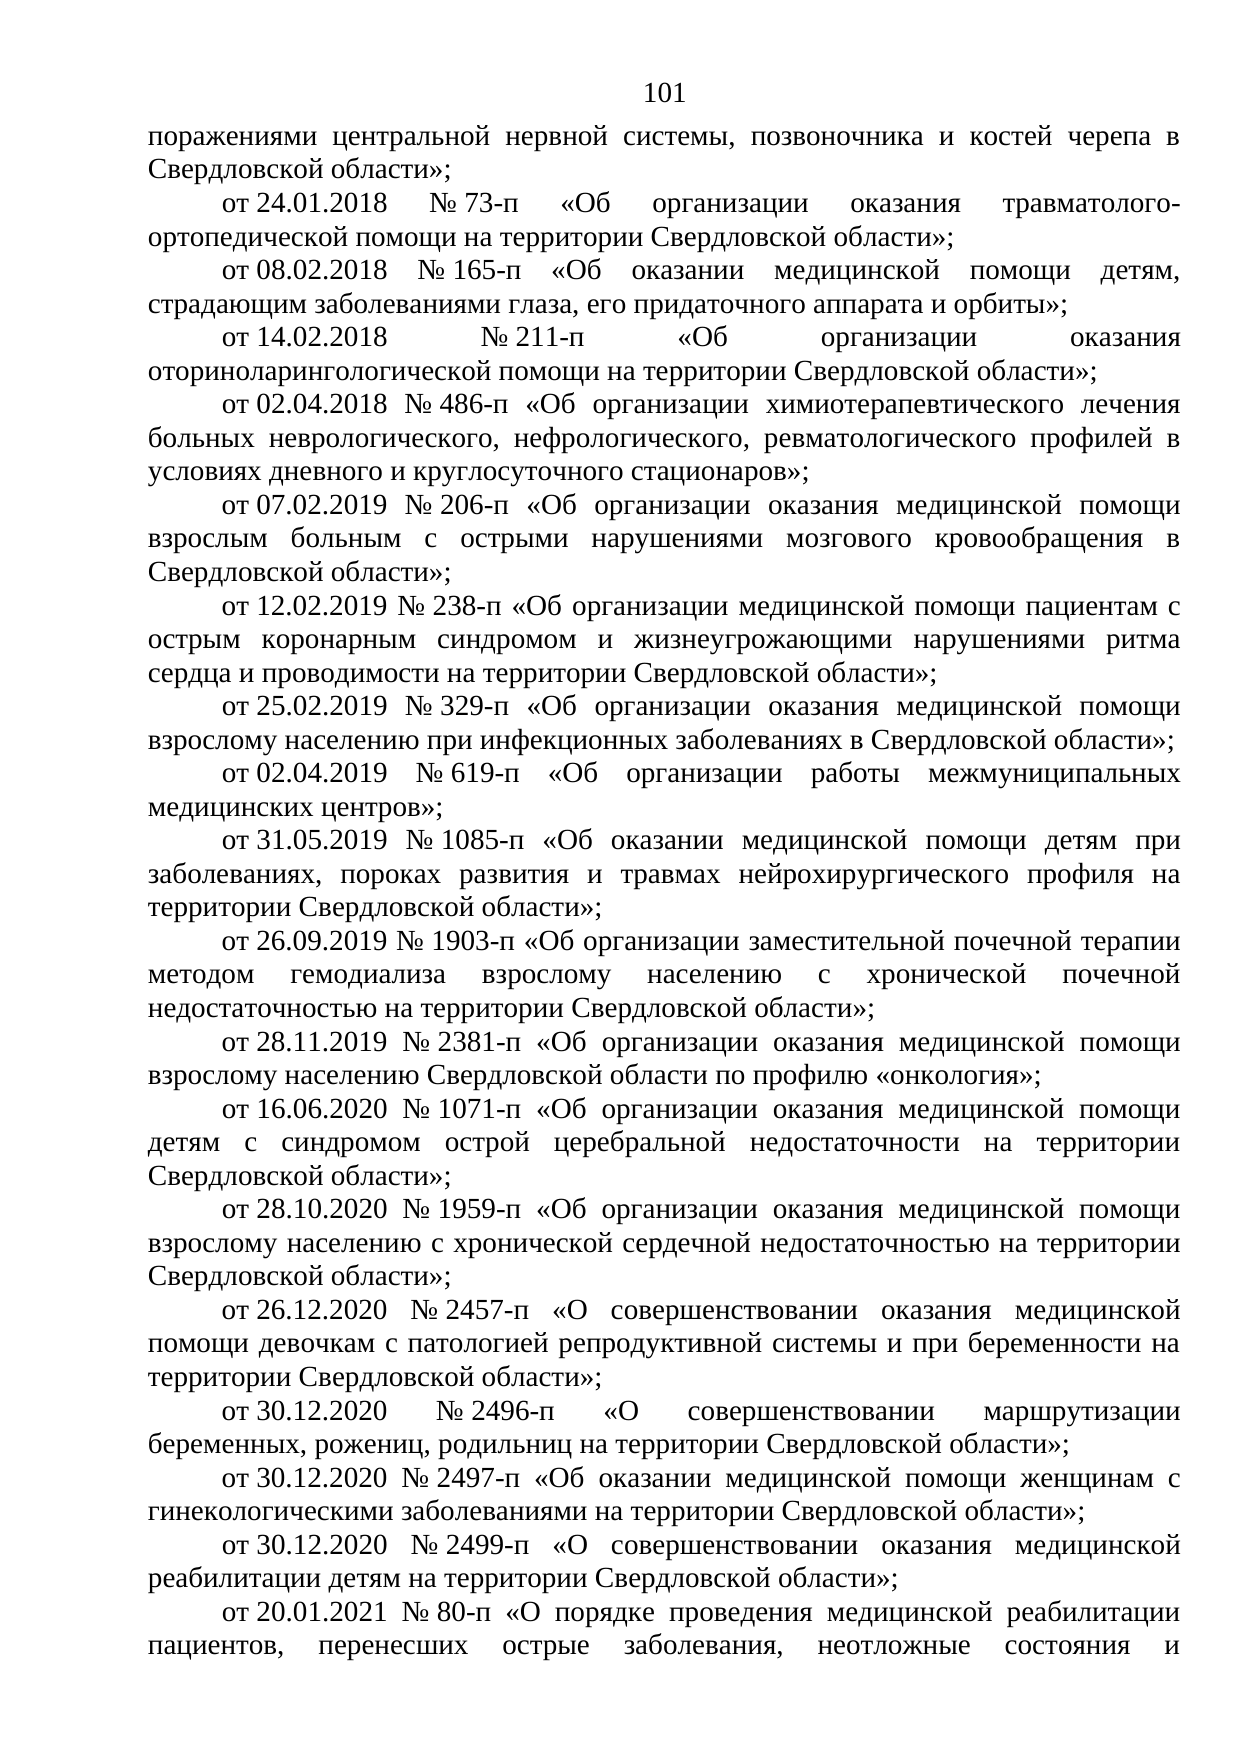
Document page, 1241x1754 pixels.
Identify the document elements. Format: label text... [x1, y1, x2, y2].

text от 16.06.2020 № 1071-п «Об организации оказания медицинской помощи детям с синдромом острой церебральной недостаточности на территории Свердловской области»; [148, 1091, 1181, 1191]
text от 28.10.2020 № 1959-п «Об организации оказания медицинской помощи взрослому населению с хронической сердечной недостаточностью на территории Свердловской области»; [148, 1191, 1181, 1292]
text от 31.05.2019 № 1085-п «Об оказании медицинской помощи детям при заболеваниях, пороках развития и травмах нейрохирургического профиля на территории Свердловской области»; [148, 822, 1181, 923]
text от 26.09.2019 № 1903-п «Об организации заместительной почечной терапии методом гемодиализа взрослому населению с хронической почечной недостаточностью на территории Свердловской области»; [148, 923, 1181, 1024]
text от 30.12.2020 № 2496-п «О совершенствовании маршрутизации беременных, рожениц, родильниц на территории Свердловской области»; [148, 1393, 1181, 1460]
text от 02.04.2018 № 486-п «Об организации химиотерапевтического лечения больных неврологического, нефрологического, ревматологического профилей в условиях дневного и круглосуточного стационаров»; [148, 386, 1181, 487]
text от 14.02.2018 № 211-п «Об организации оказания оториноларингологической помощи на территории Свердловской области»; [148, 319, 1181, 386]
text поражениями центральной нервной системы, позвоночника и костей черепа в Свердловской области»; [148, 118, 1181, 185]
text от 24.01.2018 № 73-п «Об организации оказания травматолого-ортопедической помощи на территории Свердловской области»; [148, 185, 1181, 252]
text от 28.11.2019 № 2381-п «Об организации оказания медицинской помощи взрослому населению Свердловской области по профилю «онкология»; [148, 1024, 1181, 1091]
text от 30.12.2020 № 2497-п «Об оказании медицинской помощи женщинам с гинекологическими заболеваниями на территории Свердловской области»; [148, 1460, 1181, 1527]
text от 20.01.2021 № 80-п «О порядке проведения медицинской реабилитации пациентов, перенесших острые заболевания, неотложные состояния и [148, 1594, 1181, 1661]
text от 30.12.2020 № 2499-п «О совершенствовании оказания медицинской реабилитации детям на территории Свердловской области»; [148, 1527, 1181, 1594]
text от 26.12.2020 № 2457-п «О совершенствовании оказания медицинской помощи девочкам с патологией репродуктивной системы и при беременности на территории Свердловской области»; [148, 1292, 1181, 1393]
text от 07.02.2019 № 206-п «Об организации оказания медицинской помощи взрослым больным с острыми нарушениями мозгового кровообращения в Свердловской области»; [148, 487, 1181, 588]
text от 02.04.2019 № 619-п «Об организации работы межмуниципальных медицинских центров»; [148, 755, 1181, 822]
text от 12.02.2019 № 238-п «Об организации медицинской помощи пациентам с острым коронарным синдромом и жизнеугрожающими нарушениями ритма сердца и проводимости на территории Свердловской области»; [148, 588, 1181, 688]
text от 08.02.2018 № 165-п «Об оказании медицинской помощи детям, страдающим заболеваниями глаза, его придаточного аппарата и орбиты»; [148, 252, 1181, 319]
text от 25.02.2019 № 329-п «Об организации оказания медицинской помощи взрослому населению при инфекционных заболеваниях в Свердловской области»; [148, 688, 1181, 755]
